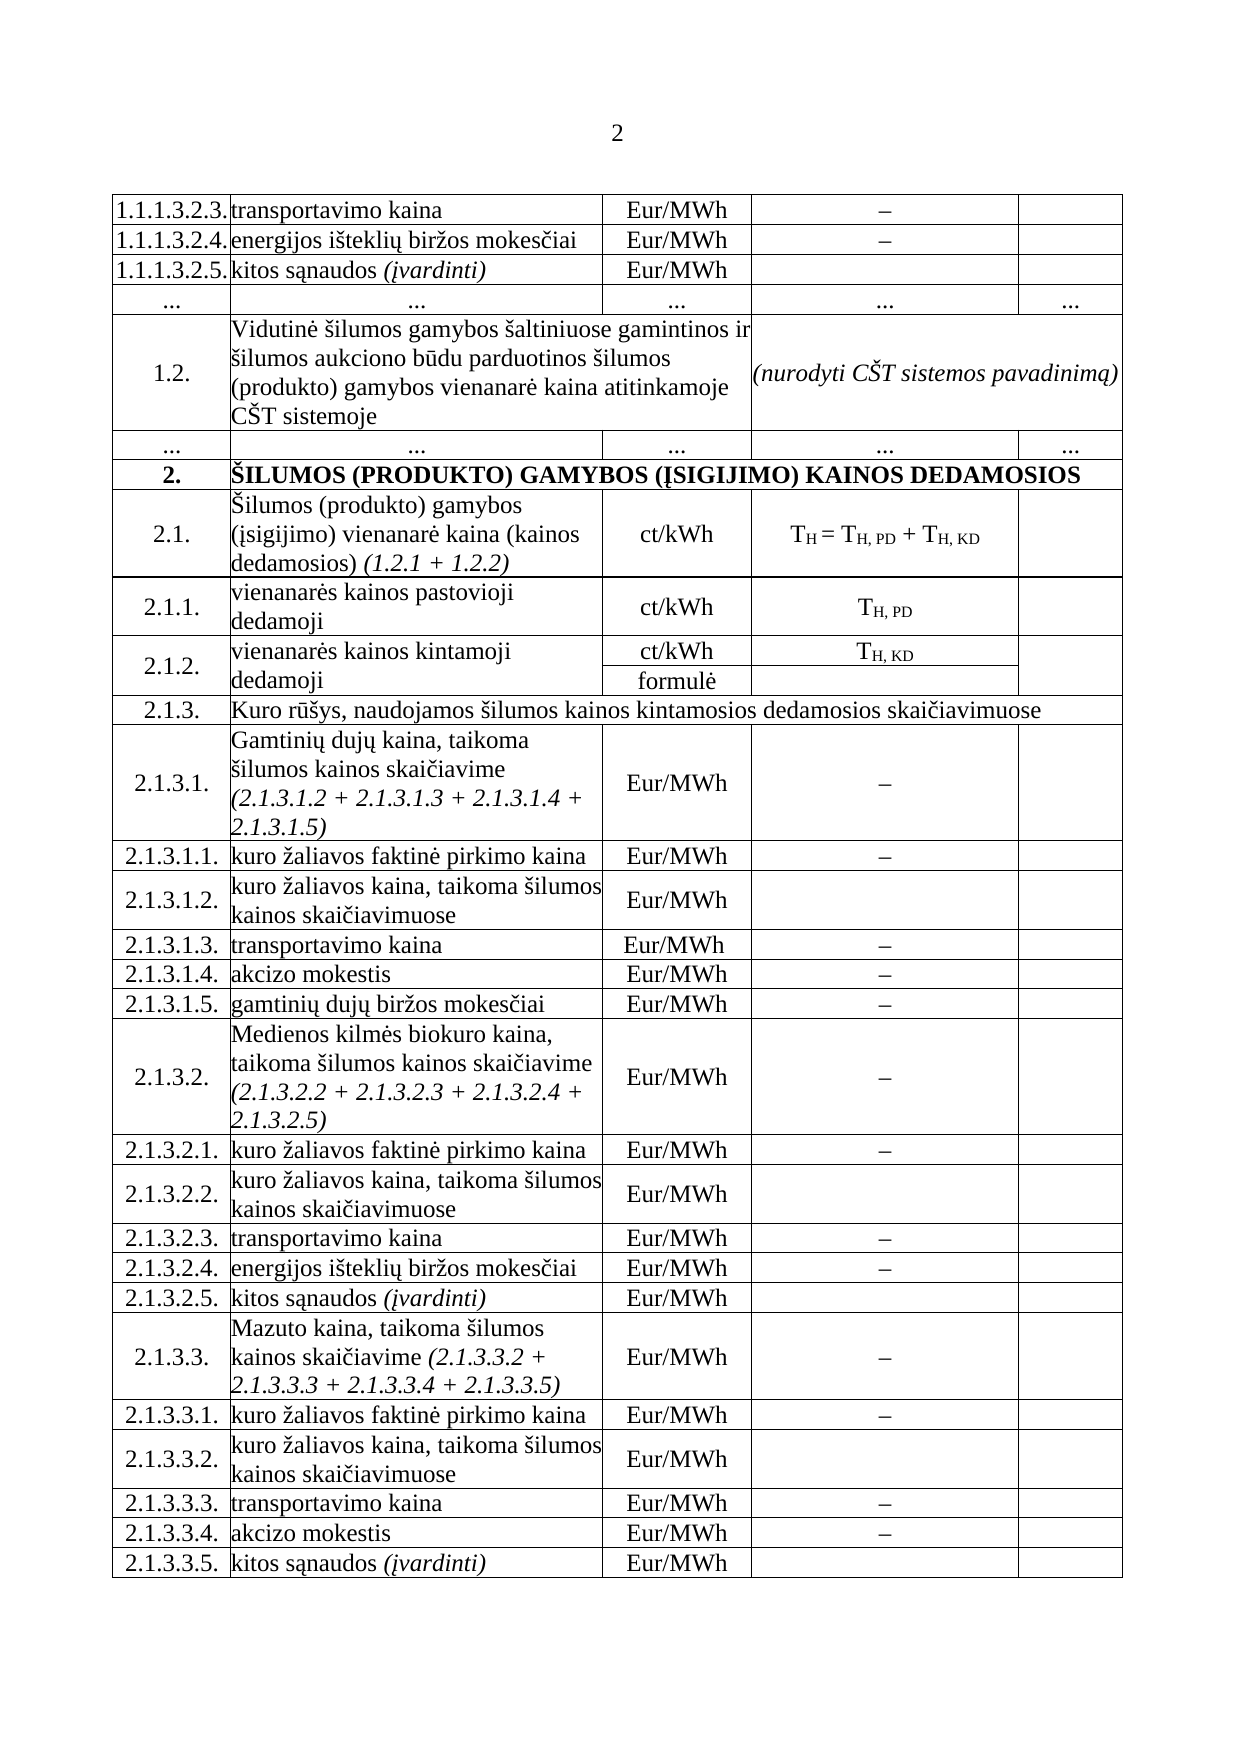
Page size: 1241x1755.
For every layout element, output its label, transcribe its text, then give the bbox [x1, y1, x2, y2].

table_cell ... [231, 285, 602, 313]
table_cell 2.1.3.1.5. [113, 989, 230, 1018]
table_cell Eur/MWh [603, 1224, 751, 1252]
table_cell Mazuto kaina, taikoma šilumos kainos skaičiavime (2.1.3.3.2 + 2.1.3.3.3 + 2.1.3.3.4 + 2.1.3.3.5) [231, 1313, 602, 1399]
table_cell 2.1. [113, 490, 230, 576]
table_cell 2.1.3.1.3. [113, 930, 230, 958]
table_cell – [752, 1019, 1018, 1134]
table_cell 2.1.3.2. [113, 1019, 230, 1134]
table_cell kuro žaliavos faktinė pirkimo kaina [231, 841, 602, 870]
table_cell [1019, 1548, 1122, 1577]
table_cell 2.1.3.3.2. [113, 1430, 230, 1487]
table_cell – [752, 930, 1018, 958]
table_cell 2.1.3.2.5. [113, 1283, 230, 1312]
table_cell 2.1.3.3.5. [113, 1548, 230, 1577]
table_cell akcizo mokestis [231, 1518, 602, 1547]
table_cell 2.1.2. [113, 636, 230, 694]
table_cell 2. [113, 460, 230, 489]
table_cell [1019, 1135, 1122, 1164]
table_cell transportavimo kaina [231, 1224, 602, 1252]
table_cell 2.1.3.2.3. [113, 1224, 230, 1252]
table_cell – [752, 1253, 1018, 1282]
table_cell Kuro rūšys, naudojamos šilumos kainos kintamosios dedamosios skaičiavimuose [231, 696, 1122, 724]
table_cell transportavimo kaina [231, 930, 602, 958]
table_cell [1019, 1313, 1122, 1399]
table_cell energijos išteklių biržos mokesčiai [231, 1253, 602, 1282]
table_cell 2.1.3.2.1. [113, 1135, 230, 1164]
table_cell [1019, 930, 1122, 958]
table_cell kuro žaliavos faktinė pirkimo kaina [231, 1135, 602, 1164]
table_cell 2.1.3.1.2. [113, 871, 230, 929]
table_cell – [752, 960, 1018, 988]
table_cell ŠILUMOS (PRODUKTO) GAMYBOS (ĮSIGIJIMO) KAINOS DEDAMOSIOS [231, 460, 1122, 489]
table_cell 2.1.3.3.4. [113, 1518, 230, 1547]
table_cell vienanarės kainos kintamoji dedamoji [231, 636, 602, 694]
table_cell – [752, 1224, 1018, 1252]
table_cell kitos sąnaudos (įvardinti) [231, 255, 602, 284]
table_cell 2.1.3.3. [113, 1313, 230, 1399]
table_cell [1019, 1253, 1122, 1282]
table_cell ... [1019, 285, 1122, 313]
table_cell [1019, 1400, 1122, 1429]
table_cell gamtinių dujų biržos mokesčiai [231, 989, 602, 1018]
table_cell Eur/MWh [603, 1313, 751, 1399]
table_cell [1019, 1019, 1122, 1134]
table_cell [752, 666, 1018, 694]
table_cell [1019, 1165, 1122, 1222]
table_cell [752, 1548, 1018, 1577]
table_cell [1019, 578, 1122, 635]
table_cell Eur/MWh [603, 930, 751, 958]
table_cell [1019, 1430, 1122, 1487]
table_cell – [752, 1400, 1018, 1429]
table_cell [1019, 871, 1122, 929]
table_cell [1019, 195, 1122, 224]
table_cell [1019, 255, 1122, 284]
table_cell [752, 1430, 1018, 1487]
table_cell – [752, 1313, 1018, 1399]
table_cell [1019, 989, 1122, 1018]
table_cell [752, 1283, 1018, 1312]
table_cell 2.1.3.2.4. [113, 1253, 230, 1282]
table_cell 1.2. [113, 315, 230, 429]
table_cell Šilumos (produkto) gamybos (įsigijimo) vienanarė kaina (kainos dedamosios) (1.2.1 + 1.2.2) [231, 490, 602, 576]
table_cell kitos sąnaudos (įvardinti) [231, 1548, 602, 1577]
table_cell Eur/MWh [603, 1165, 751, 1222]
table_cell Eur/MWh [603, 841, 751, 870]
table_cell 2.1.1. [113, 578, 230, 635]
table_cell 2.1.3.1. [113, 725, 230, 840]
table_cell TH, KD [752, 636, 1018, 665]
table_cell ... [752, 431, 1018, 459]
table_cell akcizo mokestis [231, 960, 602, 988]
table_cell Eur/MWh [603, 225, 751, 254]
table_cell 1.1.1.3.2.4. [113, 225, 230, 254]
table_cell – [752, 1135, 1018, 1164]
table_cell – [752, 1518, 1018, 1547]
table_cell vienanarės kainos pastovioji dedamoji [231, 578, 602, 635]
table_cell TH = TH, PD + TH, KD [752, 490, 1018, 576]
table_cell [1019, 1518, 1122, 1547]
table_cell ... [113, 285, 230, 313]
table_cell – [752, 225, 1018, 254]
table_cell ... [603, 431, 751, 459]
table_cell Eur/MWh [603, 1135, 751, 1164]
table_cell ... [1019, 431, 1122, 459]
table_cell 2.1.3.3.3. [113, 1489, 230, 1517]
table_cell 1.1.1.3.2.3. [113, 195, 230, 224]
table_cell formulė [603, 666, 751, 694]
table_cell Gamtinių dujų kaina, taikoma šilumos kainos skaičiavime (2.1.3.1.2 + 2.1.3.1.3 + 2.1.3.1.4 + 2.1.3.1.5) [231, 725, 602, 840]
table_cell kuro žaliavos kaina, taikoma šilumos kainos skaičiavimuose [231, 1165, 602, 1222]
table_cell Eur/MWh [603, 1430, 751, 1487]
table_cell [1019, 725, 1122, 840]
table_cell energijos išteklių biržos mokesčiai [231, 225, 602, 254]
table_cell Eur/MWh [603, 1518, 751, 1547]
table_cell [1019, 1224, 1122, 1252]
table_cell [1019, 960, 1122, 988]
table_cell Eur/MWh [603, 960, 751, 988]
table_cell Eur/MWh [603, 1548, 751, 1577]
table_cell – [752, 725, 1018, 840]
table_cell transportavimo kaina [231, 1489, 602, 1517]
table_cell – [752, 841, 1018, 870]
table_cell – [752, 989, 1018, 1018]
table_cell ... [113, 431, 230, 459]
table_cell 2.1.3. [113, 696, 230, 724]
table_cell Eur/MWh [603, 725, 751, 840]
table_cell Eur/MWh [603, 989, 751, 1018]
table_cell 2.1.3.2.2. [113, 1165, 230, 1222]
table_cell kitos sąnaudos (įvardinti) [231, 1283, 602, 1312]
table_cell Eur/MWh [603, 1283, 751, 1312]
table_cell Vidutinė šilumos gamybos šaltiniuose gamintinos ir šilumos aukciono būdu parduotinos šilumos (produkto) gamybos vienanarė kaina atitinkamoje CŠT sistemoje [231, 315, 751, 429]
table_cell ... [231, 431, 602, 459]
table_cell ct/kWh [603, 636, 751, 665]
table_cell [1019, 1489, 1122, 1517]
table_cell kuro žaliavos kaina, taikoma šilumos kainos skaičiavimuose [231, 871, 602, 929]
table_cell – [752, 1489, 1018, 1517]
table_cell – [752, 195, 1018, 224]
table_cell Eur/MWh [603, 871, 751, 929]
table_cell kuro žaliavos faktinė pirkimo kaina [231, 1400, 602, 1429]
table_cell Eur/MWh [603, 1019, 751, 1134]
table_cell ct/kWh [603, 490, 751, 576]
table_cell [1019, 225, 1122, 254]
table_cell Eur/MWh [603, 1253, 751, 1282]
table_cell [752, 1165, 1018, 1222]
table_cell [752, 255, 1018, 284]
table_cell Eur/MWh [603, 255, 751, 284]
table_cell (nurodyti CŠT sistemos pavadinimą) [752, 315, 1122, 429]
table_cell [1019, 636, 1122, 694]
table_cell 2.1.3.1.4. [113, 960, 230, 988]
table_cell transportavimo kaina [231, 195, 602, 224]
table_cell ... [603, 285, 751, 313]
table_cell Eur/MWh [603, 195, 751, 224]
table_cell Medienos kilmės biokuro kaina, taikoma šilumos kainos skaičiavime (2.1.3.2.2 + 2.1.3.2.3 + 2.1.3.2.4 + 2.1.3.2.5) [231, 1019, 602, 1134]
table_cell [1019, 490, 1122, 576]
table_cell [1019, 841, 1122, 870]
table_cell Eur/MWh [603, 1489, 751, 1517]
table_cell ... [752, 285, 1018, 313]
table_cell 2.1.3.3.1. [113, 1400, 230, 1429]
table_cell TH, PD [752, 578, 1018, 635]
table_cell kuro žaliavos kaina, taikoma šilumos kainos skaičiavimuose [231, 1430, 602, 1487]
table_cell [752, 871, 1018, 929]
table_cell 2.1.3.1.1. [113, 841, 230, 870]
table_cell 1.1.1.3.2.5. [113, 255, 230, 284]
table_cell ct/kWh [603, 578, 751, 635]
table_cell Eur/MWh [603, 1400, 751, 1429]
table_cell [1019, 1283, 1122, 1312]
